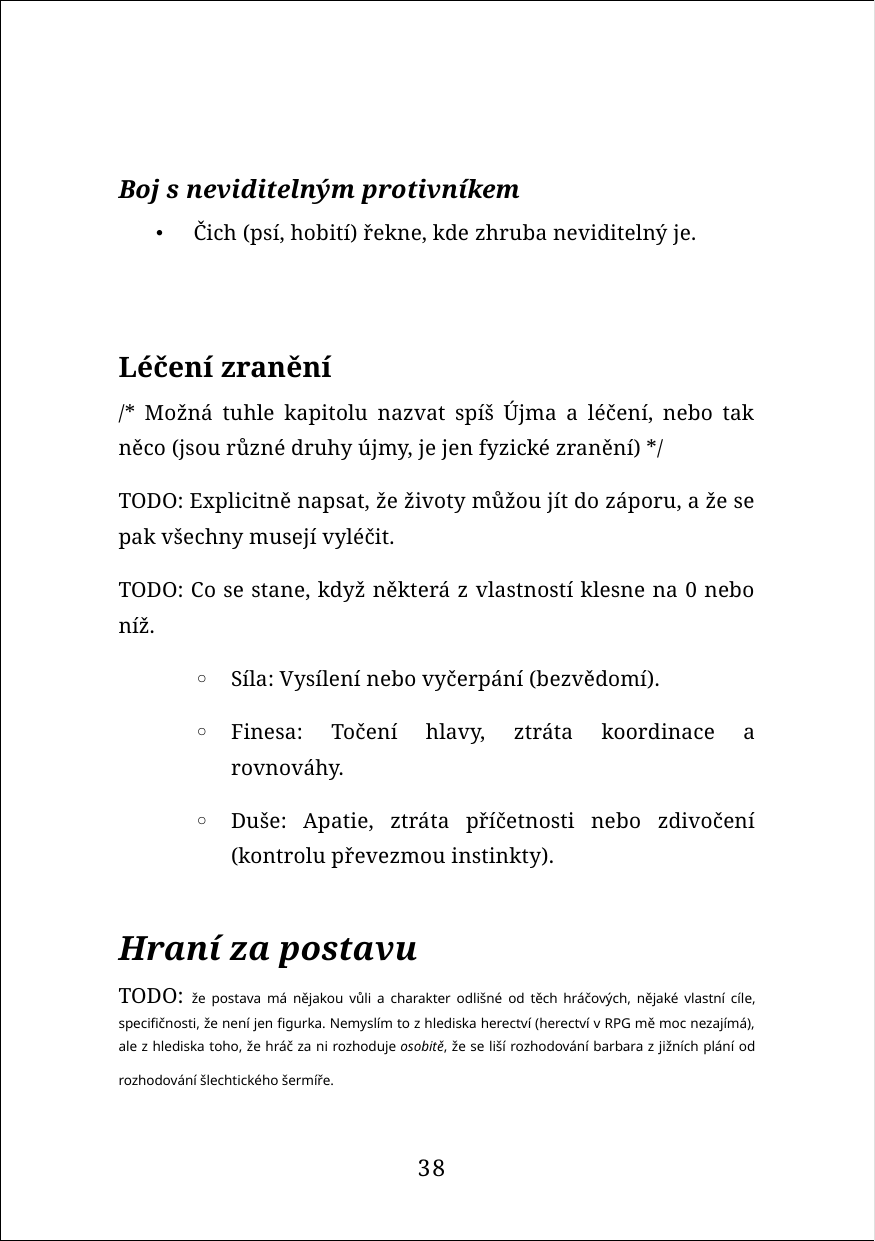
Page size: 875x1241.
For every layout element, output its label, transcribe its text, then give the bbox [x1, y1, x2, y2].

text TODO: Co se stane, když některá z vlastností klesne na 0 nebo níž. [118, 575, 756, 639]
text TODO: Explicitně napsat, že životy můžou jít do záporu, a že se pak všechny musejí vyléčit. [118, 487, 756, 551]
list Duše: Apatie, ztráta příčetnosti nebo zdivočení (kontrolu převezmou instinkty). [193, 806, 756, 870]
subtitle Hraní za postavu [118, 924, 756, 970]
subtitle Léčení zranění [118, 348, 756, 386]
list Finesa: Točení hlavy, ztráta koordinace a rovnováhy. [193, 717, 756, 781]
list Síla: Vysílení nebo vyčerpání (bezvědomí). [193, 664, 756, 692]
text /* Možná tuhle kapitolu nazvat spíš Újma a léčení, nebo tak něco (jsou různé druhy újmy, je jen fyzické zranění) */ [118, 398, 756, 462]
text TODO: že postava má nějakou vůli a charakter odlišné od těch hráčových, nějaké vlastní cíle, specifičnosti, že není jen figurka. Nemyslím to z hlediska herectví (herectví v RPG mě moc nezajímá), ale z hlediska toho, že hráč za ni rozhoduje osobitě, že se liší rozhodování barbara z jižních plání od rozhodování šlechtického šermíře. [118, 982, 756, 1091]
list Čich (psí, hobití) řekne, kde zhruba neviditelný je. [156, 218, 756, 246]
subtitle Boj s neviditelným protivníkem [118, 172, 756, 206]
